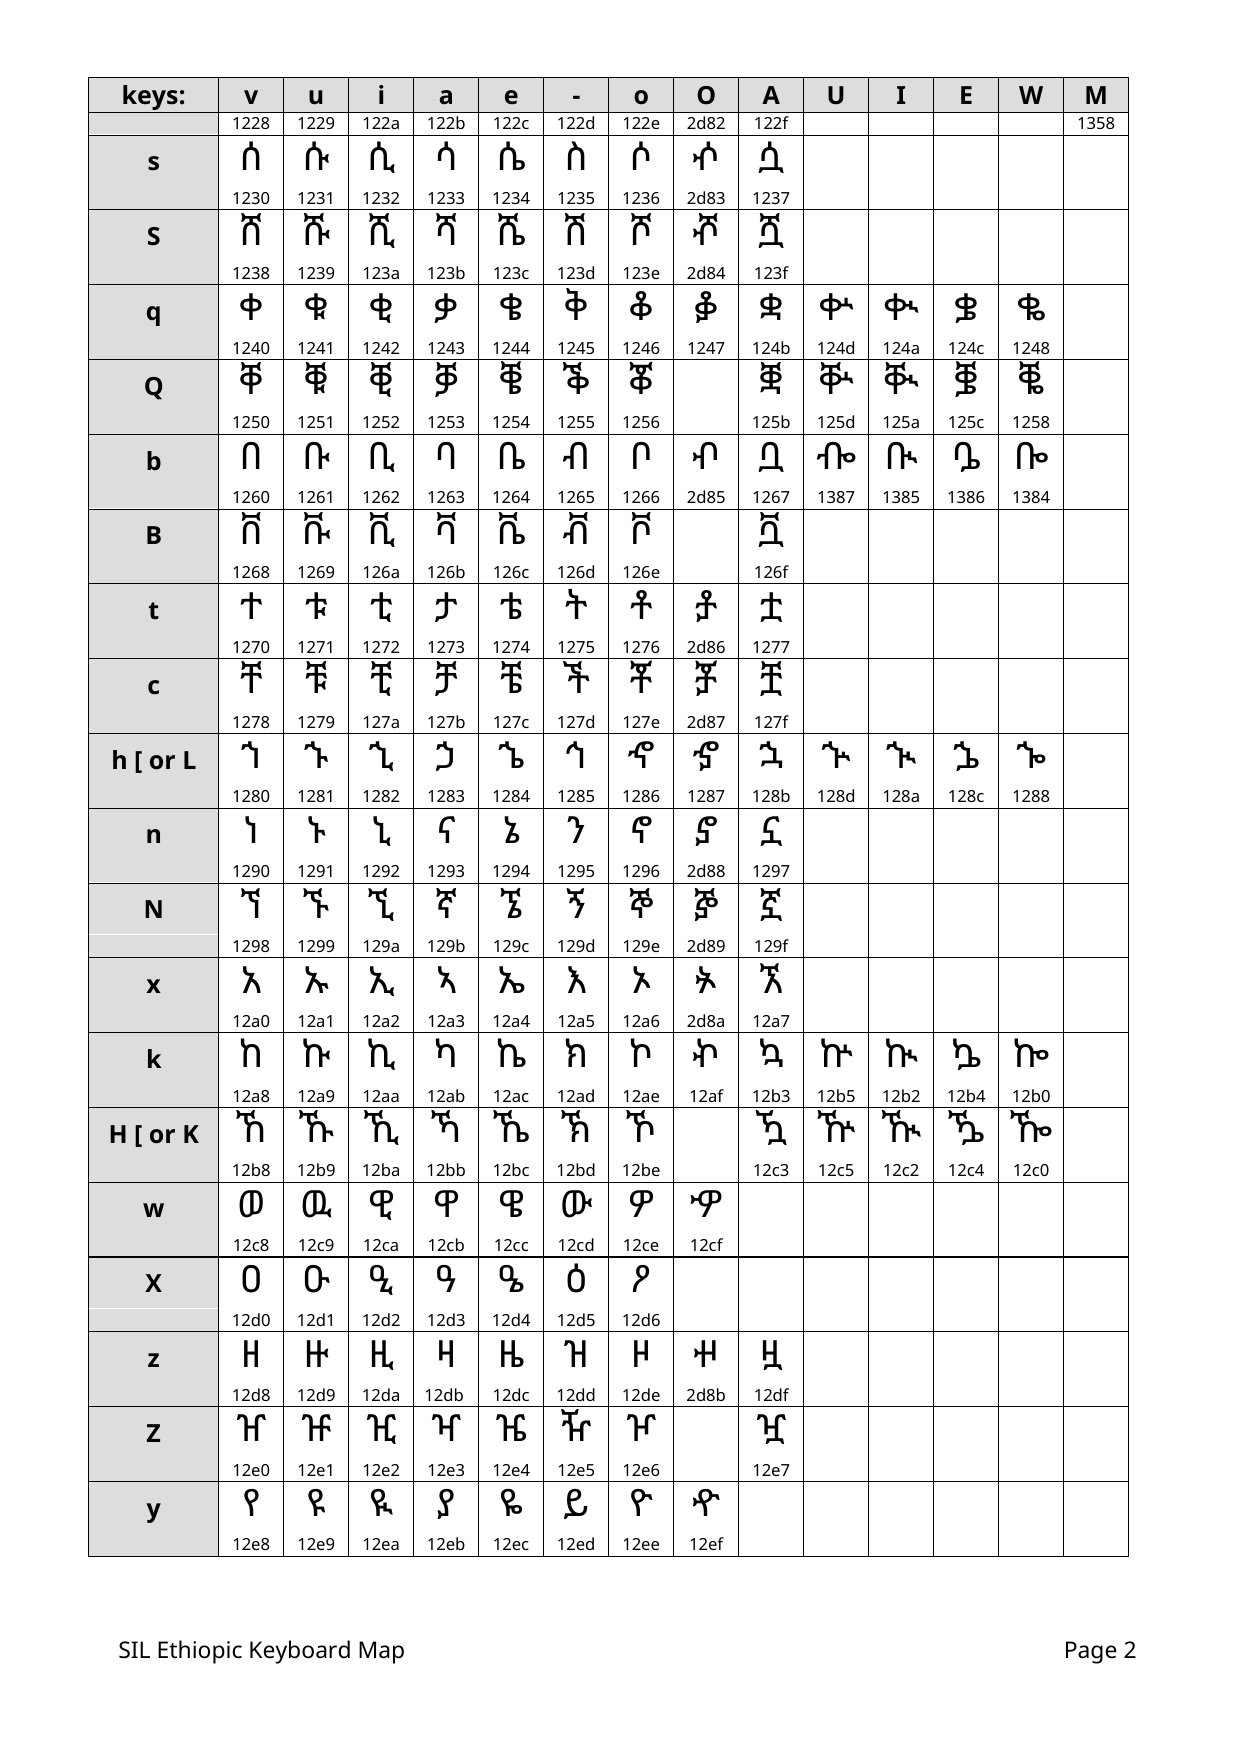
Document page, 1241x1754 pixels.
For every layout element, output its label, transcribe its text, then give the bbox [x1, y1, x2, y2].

table_cell [804, 1009, 868, 1032]
table_cell [999, 210, 1063, 261]
table_cell [804, 1383, 868, 1406]
table_cell [674, 1159, 738, 1182]
table_header M [1064, 78, 1128, 112]
table_cell ᎆ [934, 435, 998, 486]
table_cell ቷ [739, 584, 803, 635]
table_cell 12ae [609, 1084, 673, 1107]
table_cell ብ [544, 435, 608, 486]
table_cell 124a [869, 336, 933, 359]
table_cell [934, 1309, 998, 1331]
table_cell ሸ [219, 210, 283, 261]
table_cell [1064, 884, 1128, 934]
table_cell 1263 [414, 486, 478, 508]
table_cell ቼ [479, 659, 543, 710]
table_cell ⶃ [674, 136, 738, 187]
table_cell [999, 1309, 1063, 1331]
table_cell ኸ [219, 1108, 283, 1159]
table_cell [869, 584, 933, 635]
table_cell [804, 584, 868, 635]
table_cell ቱ [284, 584, 348, 635]
table_cell 1274 [479, 635, 543, 658]
table_cell 12a3 [414, 1009, 478, 1032]
table_cell 129c [479, 935, 543, 957]
table_cell ቜ [934, 360, 998, 411]
table_cell 12c9 [284, 1234, 348, 1256]
table_cell 1228 [219, 113, 283, 134]
table_cell [934, 1407, 998, 1458]
table_cell b [89, 435, 218, 486]
table_cell 12ce [609, 1234, 673, 1256]
table_cell [739, 1234, 803, 1256]
table_cell [89, 1234, 218, 1256]
table_cell ኽ [544, 1108, 608, 1159]
table_cell 1280 [219, 785, 283, 808]
table_cell 1253 [414, 411, 478, 434]
table_cell 1242 [349, 336, 413, 359]
table_cell 12b9 [284, 1159, 348, 1182]
table_cell 12c8 [219, 1234, 283, 1256]
table_cell [804, 1309, 868, 1331]
table_cell [869, 1458, 933, 1481]
table_cell [999, 809, 1063, 860]
table_cell 2d8a [674, 1009, 738, 1032]
table_cell 12e7 [739, 1458, 803, 1481]
table_cell ኰ [999, 1033, 1063, 1084]
table_cell [89, 113, 218, 134]
table_cell 12e8 [219, 1533, 283, 1556]
table_cell 128b [739, 785, 803, 808]
table_cell ቃ [414, 285, 478, 336]
table_cell 126b [414, 561, 478, 583]
table_cell [1064, 659, 1128, 710]
table_cell 12db [414, 1383, 478, 1406]
table_cell 126d [544, 561, 608, 583]
table_cell ኵ [804, 1033, 868, 1084]
table_cell ሰ [219, 136, 283, 187]
table_cell [1064, 734, 1128, 785]
table_cell ቖ [609, 360, 673, 411]
table_cell 123d [544, 261, 608, 284]
table_cell 126a [349, 561, 413, 583]
table_cell 12de [609, 1383, 673, 1406]
table_cell 12a7 [739, 1009, 803, 1032]
table_cell [1064, 1458, 1128, 1481]
table_cell 12af [674, 1084, 738, 1107]
table_cell 1281 [284, 785, 348, 808]
table_cell ኩ [284, 1033, 348, 1084]
table_cell ቧ [739, 435, 803, 486]
table_cell t [89, 584, 218, 635]
table_cell ሼ [479, 210, 543, 261]
table_cell ት [544, 584, 608, 635]
table_cell 12d0 [219, 1309, 283, 1331]
table_cell [89, 785, 218, 808]
table_cell ሻ [414, 210, 478, 261]
table_cell ይ [544, 1482, 608, 1533]
table_cell ዏ [674, 1183, 738, 1234]
table_header E [934, 78, 998, 112]
table_cell [804, 884, 868, 934]
table_cell ቺ [349, 659, 413, 710]
table_cell 1291 [284, 860, 348, 882]
table_cell ቔ [479, 360, 543, 411]
table_cell [674, 1258, 738, 1308]
table_cell ᎄ [999, 435, 1063, 486]
table_cell 12ef [674, 1533, 738, 1556]
table_cell [1064, 1383, 1128, 1406]
table_cell 122d [544, 113, 608, 134]
table_cell 12a0 [219, 1009, 283, 1032]
table_cell 127f [739, 710, 803, 733]
table_cell [1064, 561, 1128, 583]
table_cell ኍ [804, 734, 868, 785]
table_cell ዪ [349, 1482, 413, 1533]
table_cell [934, 1458, 998, 1481]
table_cell [999, 1533, 1063, 1556]
table_cell [999, 635, 1063, 658]
table_cell [89, 486, 218, 508]
table_cell ኳ [739, 1033, 803, 1084]
table_cell ኌ [934, 734, 998, 785]
table_cell 125b [739, 411, 803, 434]
table_cell ተ [219, 584, 283, 635]
table_cell ኔ [479, 809, 543, 860]
table_cell [934, 210, 998, 261]
table_cell 1295 [544, 860, 608, 882]
table_cell [934, 1533, 998, 1556]
table_cell 129e [609, 935, 673, 957]
table_cell h [ or L [89, 734, 218, 785]
table_cell [934, 860, 998, 882]
table_cell [934, 809, 998, 860]
table_cell [934, 635, 998, 658]
table_cell 1299 [284, 935, 348, 957]
table_cell 123a [349, 261, 413, 284]
table_cell ⶋ [674, 1332, 738, 1383]
table_header - [544, 78, 608, 112]
table_cell 1262 [349, 486, 413, 508]
table_cell [869, 261, 933, 284]
table_cell [934, 261, 998, 284]
table_cell ዊ [349, 1183, 413, 1234]
table_cell [1064, 210, 1128, 261]
table_cell [934, 136, 998, 187]
table_cell 1232 [349, 187, 413, 209]
table_cell 127e [609, 710, 673, 733]
table_cell ያ [414, 1482, 478, 1533]
table_cell ሲ [349, 136, 413, 187]
table_cell ኁ [284, 734, 348, 785]
table_cell ኅ [544, 734, 608, 785]
table_cell [89, 1533, 218, 1556]
table_cell [89, 1159, 218, 1182]
table_cell ኪ [349, 1033, 413, 1084]
table_cell 1288 [999, 785, 1063, 808]
table_header keys: [89, 78, 218, 112]
table_cell ኚ [349, 884, 413, 934]
table_cell [674, 1458, 738, 1481]
table_cell [999, 261, 1063, 284]
table_cell 125a [869, 411, 933, 434]
table_cell k [89, 1033, 218, 1084]
table_cell [869, 809, 933, 860]
table_cell [1064, 1533, 1128, 1556]
table_cell [89, 860, 218, 882]
table_cell 12dc [479, 1383, 543, 1406]
table_cell 123c [479, 261, 543, 284]
table_cell [1064, 1332, 1128, 1383]
table_cell 127b [414, 710, 478, 733]
table_cell [869, 1482, 933, 1533]
table_cell 1273 [414, 635, 478, 658]
table_cell [804, 935, 868, 957]
table_cell 1386 [934, 486, 998, 508]
table_cell 1265 [544, 486, 608, 508]
table_cell ኘ [219, 884, 283, 934]
table_cell ዌ [479, 1183, 543, 1234]
table_cell 122e [609, 113, 673, 134]
table_cell ዀ [999, 1108, 1063, 1159]
table_cell [1064, 1258, 1128, 1308]
table_cell y [89, 1482, 218, 1533]
table_cell ኋ [739, 734, 803, 785]
table_cell ኙ [284, 884, 348, 934]
table_cell [89, 935, 218, 957]
table_cell ኂ [349, 734, 413, 785]
table_cell 126f [739, 561, 803, 583]
table_cell [804, 1258, 868, 1308]
table_cell ቶ [609, 584, 673, 635]
table_cell [674, 1407, 738, 1458]
table_cell ቁ [284, 285, 348, 336]
table_cell 12df [739, 1383, 803, 1406]
table_cell [1064, 187, 1128, 209]
table_cell 123f [739, 261, 803, 284]
table_cell 1294 [479, 860, 543, 882]
table_cell 12e2 [349, 1458, 413, 1481]
table_cell ዘ [219, 1332, 283, 1383]
table_cell 2d85 [674, 486, 738, 508]
table_cell ዠ [219, 1407, 283, 1458]
table_cell 12d4 [479, 1309, 543, 1331]
table_cell [804, 1533, 868, 1556]
table_cell [739, 1482, 803, 1533]
table_cell [804, 1407, 868, 1458]
table_cell 12ba [349, 1159, 413, 1182]
table_cell 12b2 [869, 1084, 933, 1107]
table_cell [1064, 1009, 1128, 1032]
table_cell 2d88 [674, 860, 738, 882]
table_cell ዛ [414, 1332, 478, 1383]
table_cell ሽ [544, 210, 608, 261]
table_cell 12d3 [414, 1309, 478, 1331]
table_cell 125c [934, 411, 998, 434]
table_cell [999, 935, 1063, 957]
table_cell 127a [349, 710, 413, 733]
table_cell ዙ [284, 1332, 348, 1383]
table_cell 12c5 [804, 1159, 868, 1182]
table_cell [674, 561, 738, 583]
table_cell [999, 659, 1063, 710]
table_cell 1229 [284, 113, 348, 134]
table_cell [1064, 336, 1128, 359]
table_cell 1231 [284, 187, 348, 209]
table_header u [284, 78, 348, 112]
table_cell [934, 1383, 998, 1406]
table_cell [934, 884, 998, 934]
table_cell n [89, 809, 218, 860]
table_cell 1264 [479, 486, 543, 508]
table_cell [999, 1407, 1063, 1458]
table_cell [869, 1383, 933, 1406]
table_cell ኦ [609, 958, 673, 1009]
table_cell ቿ [739, 659, 803, 710]
table_cell ወ [219, 1183, 283, 1234]
table_cell [804, 1234, 868, 1256]
table_cell [674, 1309, 738, 1331]
table_cell ዮ [609, 1482, 673, 1533]
table_cell ዡ [284, 1407, 348, 1458]
table_cell 123b [414, 261, 478, 284]
table_cell [869, 1258, 933, 1308]
table_cell [934, 187, 998, 209]
table_cell ኛ [414, 884, 478, 934]
table_cell [869, 1332, 933, 1383]
table_cell [1064, 958, 1128, 1009]
table_cell 1279 [284, 710, 348, 733]
table_cell [1064, 360, 1128, 411]
table_cell ዢ [349, 1407, 413, 1458]
table_cell [1064, 411, 1128, 434]
table_cell ቡ [284, 435, 348, 486]
table_cell ቘ [999, 360, 1063, 411]
table_cell 127c [479, 710, 543, 733]
table_cell [999, 958, 1063, 1009]
table_cell ቤ [479, 435, 543, 486]
table_cell ቚ [869, 360, 933, 411]
table_cell [934, 113, 998, 134]
table_cell ክ [544, 1033, 608, 1084]
table_cell 1285 [544, 785, 608, 808]
table_cell ና [414, 809, 478, 860]
table_cell q [89, 285, 218, 336]
table_cell ⶊ [674, 958, 738, 1009]
table_cell ዤ [479, 1407, 543, 1458]
table_cell 128a [869, 785, 933, 808]
table_cell ዦ [609, 1407, 673, 1458]
table_cell 12e6 [609, 1458, 673, 1481]
table_cell ሳ [414, 136, 478, 187]
table_cell [89, 1084, 218, 1107]
table_cell በ [219, 435, 283, 486]
table_cell 12cf [674, 1234, 738, 1256]
table_cell [674, 411, 738, 434]
table_cell 12e1 [284, 1458, 348, 1481]
table_cell 1230 [219, 187, 283, 209]
table_cell [1064, 136, 1128, 187]
table_cell ዟ [739, 1332, 803, 1383]
table_cell [1064, 935, 1128, 957]
table_cell ቯ [739, 510, 803, 561]
table_cell ኝ [544, 884, 608, 934]
table_header e [479, 78, 543, 112]
table_cell [739, 1309, 803, 1331]
table_cell 1284 [479, 785, 543, 808]
table_cell 123e [609, 261, 673, 284]
table_header a [414, 78, 478, 112]
table_cell 12e0 [219, 1458, 283, 1481]
table_cell ዚ [349, 1332, 413, 1383]
table_cell 1239 [284, 261, 348, 284]
table_cell ቈ [999, 285, 1063, 336]
table_cell ቍ [804, 285, 868, 336]
table_cell 1235 [544, 187, 608, 209]
table_cell 2d82 [674, 113, 738, 134]
table_cell ኖ [609, 809, 673, 860]
table_cell ሶ [609, 136, 673, 187]
table_cell ዐ [219, 1258, 283, 1308]
table_cell 12ac [479, 1084, 543, 1107]
table_cell [89, 1458, 218, 1481]
table_cell ዎ [609, 1183, 673, 1234]
table_cell ኢ [349, 958, 413, 1009]
table_cell [674, 360, 738, 411]
table_cell ኼ [479, 1108, 543, 1159]
table_cell 1241 [284, 336, 348, 359]
table_cell [1064, 1183, 1128, 1234]
table_cell 1237 [739, 187, 803, 209]
table_cell 1358 [1064, 113, 1128, 134]
table_cell [869, 958, 933, 1009]
table_cell 12c0 [999, 1159, 1063, 1182]
table_cell [869, 710, 933, 733]
table_cell ቂ [349, 285, 413, 336]
table_cell ኴ [934, 1033, 998, 1084]
table_cell 2d87 [674, 710, 738, 733]
table_cell 124d [804, 336, 868, 359]
table_header U [804, 78, 868, 112]
table_cell ቒ [349, 360, 413, 411]
table_cell 12c2 [869, 1159, 933, 1182]
table_cell ቓ [414, 360, 478, 411]
table_cell ቕ [544, 360, 608, 411]
table_cell [739, 1258, 803, 1308]
table_cell [934, 510, 998, 561]
table_cell [1064, 1084, 1128, 1107]
table_cell [999, 187, 1063, 209]
table_cell [869, 884, 933, 934]
table_cell [804, 809, 868, 860]
table_cell 12b0 [999, 1084, 1063, 1107]
table_cell S [89, 210, 218, 261]
table_cell ዧ [739, 1407, 803, 1458]
table_cell 1251 [284, 411, 348, 434]
table_cell [934, 561, 998, 583]
table_cell ቦ [609, 435, 673, 486]
table_cell ሾ [609, 210, 673, 261]
table_cell ች [544, 659, 608, 710]
table_cell [89, 1009, 218, 1032]
table_cell [999, 1234, 1063, 1256]
table_cell 12ad [544, 1084, 608, 1107]
table_cell 12cd [544, 1234, 608, 1256]
table_cell 1290 [219, 860, 283, 882]
table_cell [1064, 510, 1128, 561]
table_cell ኾ [609, 1108, 673, 1159]
table_cell ዋ [414, 1183, 478, 1234]
table_cell [1064, 860, 1128, 882]
table_cell 1293 [414, 860, 478, 882]
table_cell 1298 [219, 935, 283, 957]
table_cell እ [544, 958, 608, 1009]
table_cell 12cc [479, 1234, 543, 1256]
table_cell ዃ [739, 1108, 803, 1159]
table_cell 1269 [284, 561, 348, 583]
table_cell 12ed [544, 1533, 608, 1556]
table_cell ቪ [349, 510, 413, 561]
table_cell ቬ [479, 510, 543, 561]
table_cell 126c [479, 561, 543, 583]
table_cell ኯ [674, 1033, 738, 1084]
table_cell 1248 [999, 336, 1063, 359]
table_cell ሱ [284, 136, 348, 187]
table_header O [674, 78, 738, 112]
table_cell 1292 [349, 860, 413, 882]
table_header o [609, 78, 673, 112]
table_cell ዬ [479, 1482, 543, 1533]
table_cell 1282 [349, 785, 413, 808]
table_cell [804, 710, 868, 733]
table_cell ቋ [739, 285, 803, 336]
table_cell ኮ [609, 1033, 673, 1084]
table_cell ኲ [869, 1033, 933, 1084]
table_cell 1233 [414, 187, 478, 209]
table_cell ው [544, 1183, 608, 1234]
table_cell ኺ [349, 1108, 413, 1159]
table_cell ዒ [349, 1258, 413, 1308]
table_cell 1286 [609, 785, 673, 808]
table_cell [999, 561, 1063, 583]
table_cell 1296 [609, 860, 673, 882]
table_cell 128c [934, 785, 998, 808]
table_cell 12c4 [934, 1159, 998, 1182]
table_cell [89, 710, 218, 733]
table_cell ኜ [479, 884, 543, 934]
table_cell [89, 336, 218, 359]
table_cell [804, 1332, 868, 1383]
table_cell [999, 113, 1063, 134]
table_cell [869, 210, 933, 261]
table_cell [804, 510, 868, 561]
table_cell ዜ [479, 1332, 543, 1383]
table_cell 12ee [609, 1533, 673, 1556]
table_cell 1385 [869, 486, 933, 508]
table_cell 1277 [739, 635, 803, 658]
table_cell 1268 [219, 561, 283, 583]
table_cell [1064, 785, 1128, 808]
table_cell ቅ [544, 285, 608, 336]
table_cell [999, 510, 1063, 561]
table_cell 12ec [479, 1533, 543, 1556]
table_cell ኈ [999, 734, 1063, 785]
table_cell 12da [349, 1383, 413, 1406]
table_cell ዣ [414, 1407, 478, 1458]
table_cell [804, 136, 868, 187]
table_cell [934, 935, 998, 957]
table_cell 12e3 [414, 1458, 478, 1481]
table_cell 12a8 [219, 1084, 283, 1107]
table_cell ቀ [219, 285, 283, 336]
table_cell አ [219, 958, 283, 1009]
table_cell [869, 1407, 933, 1458]
table_cell [89, 635, 218, 658]
table_cell 1272 [349, 635, 413, 658]
table_cell 12be [609, 1159, 673, 1182]
table_cell [1064, 1482, 1128, 1533]
table_cell ታ [414, 584, 478, 635]
table_cell 1245 [544, 336, 608, 359]
table_cell 12b8 [219, 1159, 283, 1182]
table_cell ቾ [609, 659, 673, 710]
table_cell [89, 561, 218, 583]
table_cell [1064, 635, 1128, 658]
table_cell 2d8b [674, 1383, 738, 1406]
table_cell [1064, 1033, 1128, 1084]
table_cell ካ [414, 1033, 478, 1084]
table_cell 1254 [479, 411, 543, 434]
table_cell 1384 [999, 486, 1063, 508]
table_cell [869, 187, 933, 209]
table_cell [934, 958, 998, 1009]
table_cell 12a9 [284, 1084, 348, 1107]
table_cell [999, 710, 1063, 733]
table_cell 1236 [609, 187, 673, 209]
table_cell [869, 113, 933, 134]
table_cell 124b [739, 336, 803, 359]
table_cell ዉ [284, 1183, 348, 1234]
table_header v [219, 78, 283, 112]
table_cell s [89, 136, 218, 187]
table_cell [1064, 1407, 1128, 1458]
table_cell 12b3 [739, 1084, 803, 1107]
table_cell ኆ [609, 734, 673, 785]
table_cell 12d9 [284, 1383, 348, 1406]
table_cell [869, 136, 933, 187]
table_cell [999, 1258, 1063, 1308]
table_cell 1297 [739, 860, 803, 882]
table_cell [1064, 261, 1128, 284]
table_cell 1287 [674, 785, 738, 808]
table_cell [999, 1332, 1063, 1383]
table_cell [89, 1309, 218, 1331]
table_cell ኹ [284, 1108, 348, 1159]
table_cell 2d89 [674, 935, 738, 957]
table_cell 12ea [349, 1533, 413, 1556]
table_cell ቲ [349, 584, 413, 635]
table_cell ዞ [609, 1332, 673, 1383]
table_cell [1064, 710, 1128, 733]
table_cell 12aa [349, 1084, 413, 1107]
table_cell Z [89, 1407, 218, 1458]
table_cell ቄ [479, 285, 543, 336]
table_cell [1064, 584, 1128, 635]
table_cell ቛ [739, 360, 803, 411]
table_cell [1064, 1234, 1128, 1256]
table_cell ቨ [219, 510, 283, 561]
table_header A [739, 78, 803, 112]
table_cell [934, 710, 998, 733]
table_cell 129b [414, 935, 478, 957]
table_cell [869, 1533, 933, 1556]
table_cell 129f [739, 935, 803, 957]
table_cell ዅ [804, 1108, 868, 1159]
table_cell 12d6 [609, 1309, 673, 1331]
table_cell [869, 510, 933, 561]
table_cell [1064, 1108, 1128, 1159]
table_cell ቊ [869, 285, 933, 336]
table_cell [934, 1332, 998, 1383]
table_cell 1283 [414, 785, 478, 808]
table_cell 1258 [999, 411, 1063, 434]
table_cell [869, 1234, 933, 1256]
table_cell [804, 635, 868, 658]
table_cell 12a6 [609, 1009, 673, 1032]
table_cell 122c [479, 113, 543, 134]
table_header W [999, 78, 1063, 112]
table_cell w [89, 1183, 218, 1234]
table_cell ኡ [284, 958, 348, 1009]
table_cell [934, 1234, 998, 1256]
table_cell ዂ [869, 1108, 933, 1159]
table_cell N [89, 884, 218, 934]
table_cell X [89, 1258, 218, 1308]
table_cell ᎇ [804, 435, 868, 486]
table_cell [869, 635, 933, 658]
table_cell ቻ [414, 659, 478, 710]
table_cell 12a5 [544, 1009, 608, 1032]
table_cell ሷ [739, 136, 803, 187]
table_cell 122f [739, 113, 803, 134]
table_cell 12a2 [349, 1009, 413, 1032]
table_cell 124c [934, 336, 998, 359]
table_cell c [89, 659, 218, 710]
table_cell ዄ [934, 1108, 998, 1159]
table_cell 2d86 [674, 635, 738, 658]
table_cell 12ca [349, 1234, 413, 1256]
table_cell [1064, 1309, 1128, 1331]
table_cell [999, 1482, 1063, 1533]
table_cell ን [544, 809, 608, 860]
table_cell 12a4 [479, 1009, 543, 1032]
table_cell [999, 884, 1063, 934]
table_cell 2d84 [674, 261, 738, 284]
table_cell ኧ [739, 958, 803, 1009]
table_cell 12d5 [544, 1309, 608, 1331]
table_cell [804, 210, 868, 261]
table_cell 12b5 [804, 1084, 868, 1107]
table_cell [674, 1108, 738, 1159]
table_cell 12d8 [219, 1383, 283, 1406]
table_cell ኀ [219, 734, 283, 785]
table_cell 1260 [219, 486, 283, 508]
table_cell ⶆ [674, 584, 738, 635]
table_cell ቫ [414, 510, 478, 561]
table_cell ኒ [349, 809, 413, 860]
table_cell [804, 1482, 868, 1533]
table_cell [804, 659, 868, 710]
table_cell [999, 1458, 1063, 1481]
table_cell ዓ [414, 1258, 478, 1308]
table_cell ሺ [349, 210, 413, 261]
table_cell [1064, 486, 1128, 508]
table_cell ቭ [544, 510, 608, 561]
table_cell [869, 1183, 933, 1234]
table_cell [804, 958, 868, 1009]
table_cell ⶈ [674, 809, 738, 860]
table_cell 12e9 [284, 1533, 348, 1556]
table_cell 12d2 [349, 1309, 413, 1331]
table_cell 12eb [414, 1533, 478, 1556]
table_cell 1256 [609, 411, 673, 434]
table_cell ዔ [479, 1258, 543, 1308]
table_cell ቮ [609, 510, 673, 561]
table_cell ቆ [609, 285, 673, 336]
table_cell [804, 1458, 868, 1481]
table_cell 1278 [219, 710, 283, 733]
table_cell [999, 584, 1063, 635]
table_cell ዯ [674, 1482, 738, 1533]
table_cell [999, 1383, 1063, 1406]
table_cell [1064, 435, 1128, 486]
table_cell [1064, 1159, 1128, 1182]
table_cell [869, 1309, 933, 1331]
table_cell [89, 411, 218, 434]
table_cell 12d1 [284, 1309, 348, 1331]
table_cell 12a1 [284, 1009, 348, 1032]
table_cell 122b [414, 113, 478, 134]
table_cell ኗ [739, 809, 803, 860]
table_cell [869, 935, 933, 957]
table_cell B [89, 510, 218, 561]
table_cell ⶉ [674, 884, 738, 934]
table_cell 12bd [544, 1159, 608, 1182]
table_cell [934, 584, 998, 635]
table_cell ሹ [284, 210, 348, 261]
table_cell x [89, 958, 218, 1009]
table_cell ባ [414, 435, 478, 486]
table_cell [1064, 285, 1128, 336]
table_cell H [ or K [89, 1108, 218, 1159]
table_header i [349, 78, 413, 112]
table_cell [739, 1533, 803, 1556]
table_cell የ [219, 1482, 283, 1533]
table_cell 1270 [219, 635, 283, 658]
table_cell 12bb [414, 1159, 478, 1182]
table_cell ቩ [284, 510, 348, 561]
table_cell 1250 [219, 411, 283, 434]
table_cell 12dd [544, 1383, 608, 1406]
table_cell [89, 1383, 218, 1406]
table_cell 129d [544, 935, 608, 957]
table_cell 1247 [674, 336, 738, 359]
table_cell ዝ [544, 1332, 608, 1383]
table_cell ቢ [349, 435, 413, 486]
table_cell ᎅ [869, 435, 933, 486]
table_cell [934, 659, 998, 710]
table_cell 12c3 [739, 1159, 803, 1182]
table_cell 1243 [414, 336, 478, 359]
table_cell 12bc [479, 1159, 543, 1182]
table_cell ኄ [479, 734, 543, 785]
table_cell [999, 860, 1063, 882]
table_cell [804, 860, 868, 882]
table_cell 1387 [804, 486, 868, 508]
table_cell ⶇ [674, 659, 738, 710]
table_cell [934, 1482, 998, 1533]
table_cell [869, 1009, 933, 1032]
table_cell [869, 561, 933, 583]
table_cell [89, 187, 218, 209]
table_cell 128d [804, 785, 868, 808]
table_cell [934, 1009, 998, 1032]
table_cell ቇ [674, 285, 738, 336]
table_cell ኇ [674, 734, 738, 785]
table_cell ሴ [479, 136, 543, 187]
table_cell ⶅ [674, 435, 738, 486]
table_cell 1266 [609, 486, 673, 508]
table_cell [804, 113, 868, 134]
table_cell [804, 561, 868, 583]
table_cell 1275 [544, 635, 608, 658]
table_cell ⶄ [674, 210, 738, 261]
table_cell ከ [219, 1033, 283, 1084]
table_cell ዥ [544, 1407, 608, 1458]
table_cell ኞ [609, 884, 673, 934]
table_cell ነ [219, 809, 283, 860]
table_cell ዑ [284, 1258, 348, 1308]
table_cell 129a [349, 935, 413, 957]
table_cell 1276 [609, 635, 673, 658]
table_cell [804, 1183, 868, 1234]
table_cell [999, 1183, 1063, 1234]
table_cell [999, 1009, 1063, 1032]
table_cell ኑ [284, 809, 348, 860]
table_cell ኤ [479, 958, 543, 1009]
table_cell 1255 [544, 411, 608, 434]
table_cell [934, 1258, 998, 1308]
table_cell ቹ [284, 659, 348, 710]
table_cell [674, 510, 738, 561]
table_cell 127d [544, 710, 608, 733]
table_cell 1267 [739, 486, 803, 508]
table_cell [869, 860, 933, 882]
table_cell 1271 [284, 635, 348, 658]
table_cell [934, 1183, 998, 1234]
table_cell ሿ [739, 210, 803, 261]
table_cell [1064, 809, 1128, 860]
table_cell ቐ [219, 360, 283, 411]
table_cell 122a [349, 113, 413, 134]
table_cell ኬ [479, 1033, 543, 1084]
table_cell ኟ [739, 884, 803, 934]
table_cell ዩ [284, 1482, 348, 1533]
table_cell 126e [609, 561, 673, 583]
table_cell 1240 [219, 336, 283, 359]
table_cell 1261 [284, 486, 348, 508]
table_cell ቸ [219, 659, 283, 710]
table_cell [999, 136, 1063, 187]
table_cell ቝ [804, 360, 868, 411]
table_cell 125d [804, 411, 868, 434]
table_cell 1238 [219, 261, 283, 284]
table_cell 1252 [349, 411, 413, 434]
table_cell ቌ [934, 285, 998, 336]
table_cell z [89, 1332, 218, 1383]
table_cell [869, 659, 933, 710]
table_cell 12b4 [934, 1084, 998, 1107]
table_cell ኃ [414, 734, 478, 785]
table_cell ኻ [414, 1108, 478, 1159]
table_cell ዖ [609, 1258, 673, 1308]
table_cell ኣ [414, 958, 478, 1009]
table_cell 2d83 [674, 187, 738, 209]
table_cell [804, 261, 868, 284]
table_cell [739, 1183, 803, 1234]
table_cell ቑ [284, 360, 348, 411]
table_cell [89, 261, 218, 284]
table_cell 12e4 [479, 1458, 543, 1481]
table_cell 12e5 [544, 1458, 608, 1481]
table_cell 1244 [479, 336, 543, 359]
table_cell ቴ [479, 584, 543, 635]
table_cell Q [89, 360, 218, 411]
table_cell 12cb [414, 1234, 478, 1256]
table_cell ስ [544, 136, 608, 187]
table_cell 1234 [479, 187, 543, 209]
table_header I [869, 78, 933, 112]
table_cell 1246 [609, 336, 673, 359]
table_cell 12ab [414, 1084, 478, 1107]
table_cell [804, 187, 868, 209]
table_cell ኊ [869, 734, 933, 785]
table_cell ዕ [544, 1258, 608, 1308]
